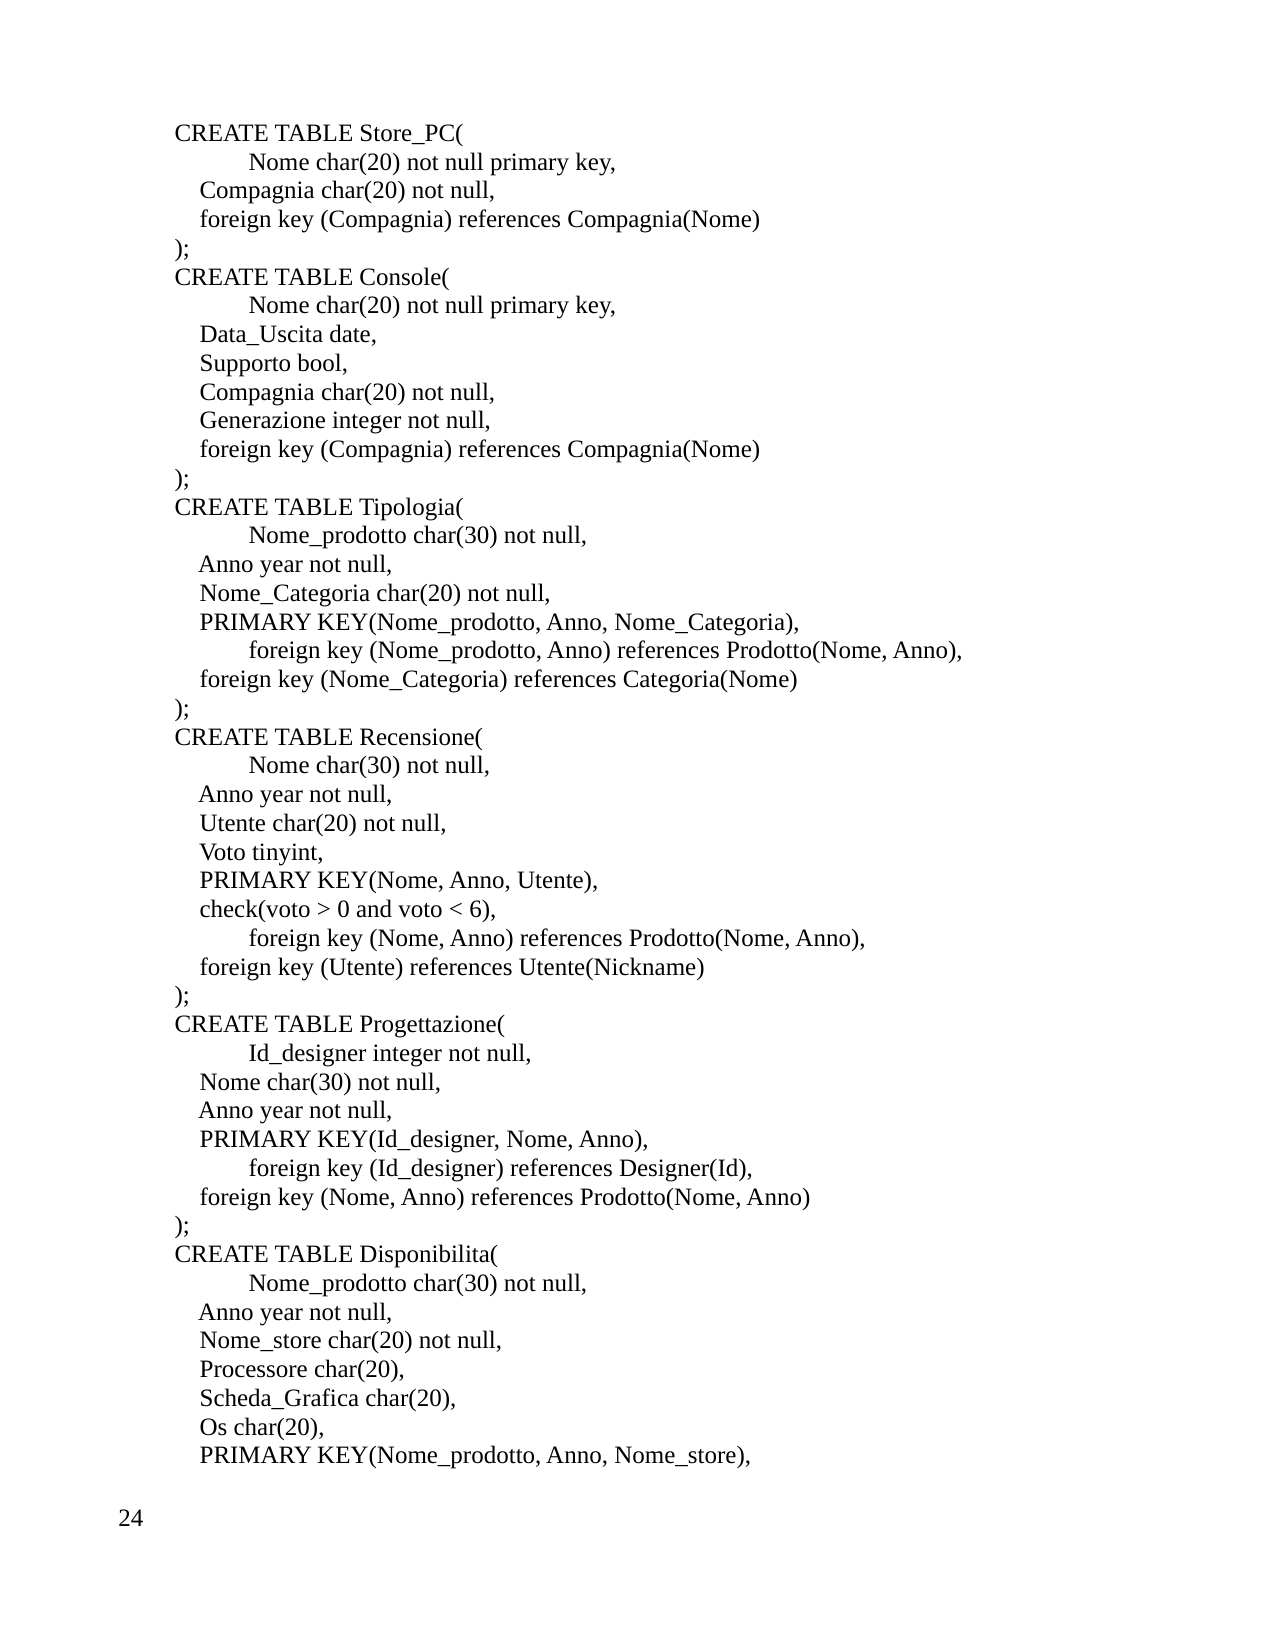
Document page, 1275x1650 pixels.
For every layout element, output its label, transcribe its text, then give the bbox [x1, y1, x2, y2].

text foreign key (Utente) references Utente(Nickname) [174, 952, 1157, 981]
text PRIMARY KEY(Nome_prodotto, Anno, Nome_Categoria), [174, 607, 1157, 636]
text Id_designer integer not null, [174, 1038, 1157, 1067]
text Anno year not null, [174, 1297, 1157, 1326]
text Generazione integer not null, [174, 406, 1157, 434]
text foreign key (Nome, Anno) references Prodotto(Nome, Anno) [174, 1182, 1157, 1211]
text foreign key (Compagnia) references Compagnia(Nome) [174, 434, 1157, 463]
text Processore char(20), [174, 1354, 1157, 1383]
text Anno year not null, [174, 549, 1157, 578]
text CREATE TABLE Recensione( [174, 722, 1157, 751]
text Compagnia char(20) not null, [174, 377, 1157, 406]
text Nome char(20) not null primary key, [174, 291, 1157, 319]
text Nome char(30) not null, [174, 751, 1157, 779]
text foreign key (Nome_Categoria) references Categoria(Nome) [174, 664, 1157, 693]
text PRIMARY KEY(Nome, Anno, Utente), [174, 866, 1157, 894]
text foreign key (Nome, Anno) references Prodotto(Nome, Anno), [174, 923, 1157, 952]
text Data_Uscita date, [174, 319, 1157, 348]
text CREATE TABLE Tipologia( [174, 492, 1157, 521]
text Scheda_Grafica char(20), [174, 1383, 1157, 1412]
text CREATE TABLE Progettazione( [174, 1009, 1157, 1038]
text ); [174, 1211, 1157, 1239]
text CREATE TABLE Console( [174, 262, 1157, 291]
text foreign key (Id_designer) references Designer(Id), [174, 1153, 1157, 1182]
text Nome char(30) not null, [174, 1067, 1157, 1096]
text CREATE TABLE Disponibilita( [174, 1239, 1157, 1268]
text ); [174, 233, 1157, 262]
text PRIMARY KEY(Id_designer, Nome, Anno), [174, 1124, 1157, 1153]
text ); [174, 693, 1157, 722]
text Supporto bool, [174, 348, 1157, 377]
text Anno year not null, [174, 1096, 1157, 1124]
text Nome_store char(20) not null, [174, 1326, 1157, 1354]
text Utente char(20) not null, [174, 808, 1157, 837]
text Nome_prodotto char(30) not null, [174, 1268, 1157, 1297]
text Anno year not null, [174, 779, 1157, 808]
text PRIMARY KEY(Nome_prodotto, Anno, Nome_store), [174, 1441, 1157, 1469]
text CREATE TABLE Store_PC( [174, 118, 1157, 147]
text Voto tinyint, [174, 837, 1157, 866]
text foreign key (Nome_prodotto, Anno) references Prodotto(Nome, Anno), [174, 636, 1157, 664]
text Nome char(20) not null primary key, [174, 147, 1157, 176]
text Nome_Categoria char(20) not null, [174, 578, 1157, 607]
text check(voto > 0 and voto < 6), [174, 894, 1157, 923]
text Os char(20), [174, 1412, 1157, 1441]
text foreign key (Compagnia) references Compagnia(Nome) [174, 204, 1157, 233]
text ); [174, 981, 1157, 1009]
text Compagnia char(20) not null, [174, 176, 1157, 204]
text ); [174, 463, 1157, 492]
text Nome_prodotto char(30) not null, [174, 521, 1157, 549]
